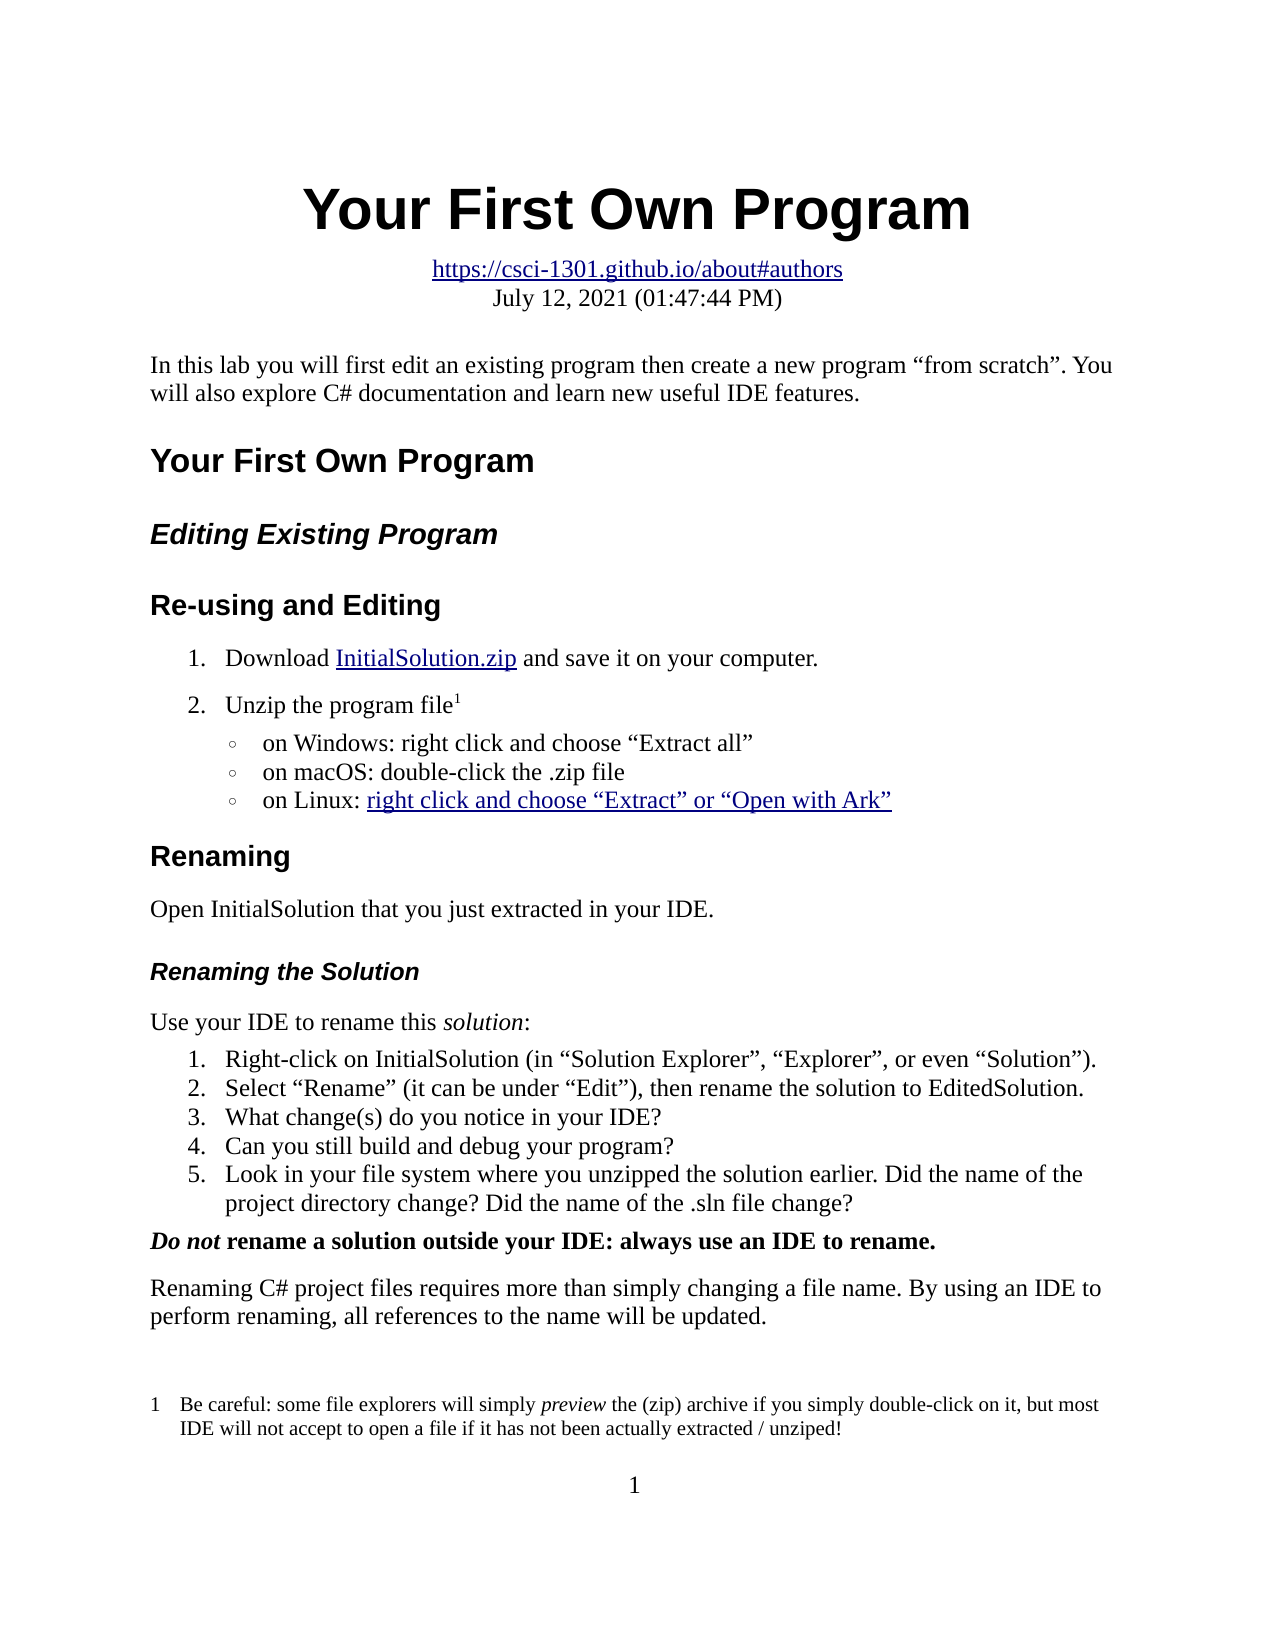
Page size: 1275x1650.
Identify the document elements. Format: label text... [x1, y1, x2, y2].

list on Linux: right click and choose “Extract” or “Open with Ark” [225, 785, 1125, 814]
subtitle Re-using and Editing [150, 588, 1125, 622]
text In this lab you will first edit an existing program then create a new program “from scratch”. You will also explore C# documentation and learn new useful IDE features. [150, 350, 1125, 407]
list Can you still build and debug your program? [187, 1131, 1125, 1159]
list on Windows: right click and choose “Extract all” [225, 728, 1125, 757]
text Open InitialSolution that you just extracted in your IDE. [150, 894, 1125, 923]
text https://csci-1301.github.io/about#authors [150, 254, 1125, 283]
list Be careful: some file explorers will simply preview the (zip) archive if you simply double-click on it, but most IDE will not accept to open a file if it has not been actually extracted / unziped! [150, 1392, 1125, 1440]
text Use your IDE to rename this solution: [150, 1007, 1125, 1036]
text July 12, 2021 (01:47:44 PM) [150, 283, 1125, 312]
subtitle Editing Existing Program [150, 517, 1125, 551]
list Look in your file system where you unzipped the solution earlier. Did the name of the project directory change? Did the name of the .sln file change? [187, 1159, 1125, 1217]
list What change(s) do you notice in your IDE? [187, 1102, 1125, 1131]
list Download InitialSolution.zip and save it on your computer. [187, 643, 1125, 672]
list Unzip the program file [187, 690, 1125, 719]
list Select “Rename” (it can be under “Edit”), then rename the solution to EditedSolution. [187, 1073, 1125, 1102]
list on macOS: double-click the .zip file [225, 757, 1125, 785]
subtitle Your First Own Program [150, 441, 1125, 480]
list Right-click on InitialSolution (in “Solution Explorer”, “Explorer”, or even “Solution”). [187, 1044, 1125, 1073]
subtitle Renaming the Solution [150, 957, 1125, 985]
subtitle Renaming [150, 839, 1125, 873]
title Your First Own Program [150, 175, 1125, 242]
text Do not rename a solution outside your IDE: always use an IDE to rename. [150, 1226, 1125, 1255]
text Renaming C# project files requires more than simply changing a file name. By using an IDE to perform renaming, all references to the name will be updated. [150, 1273, 1125, 1330]
